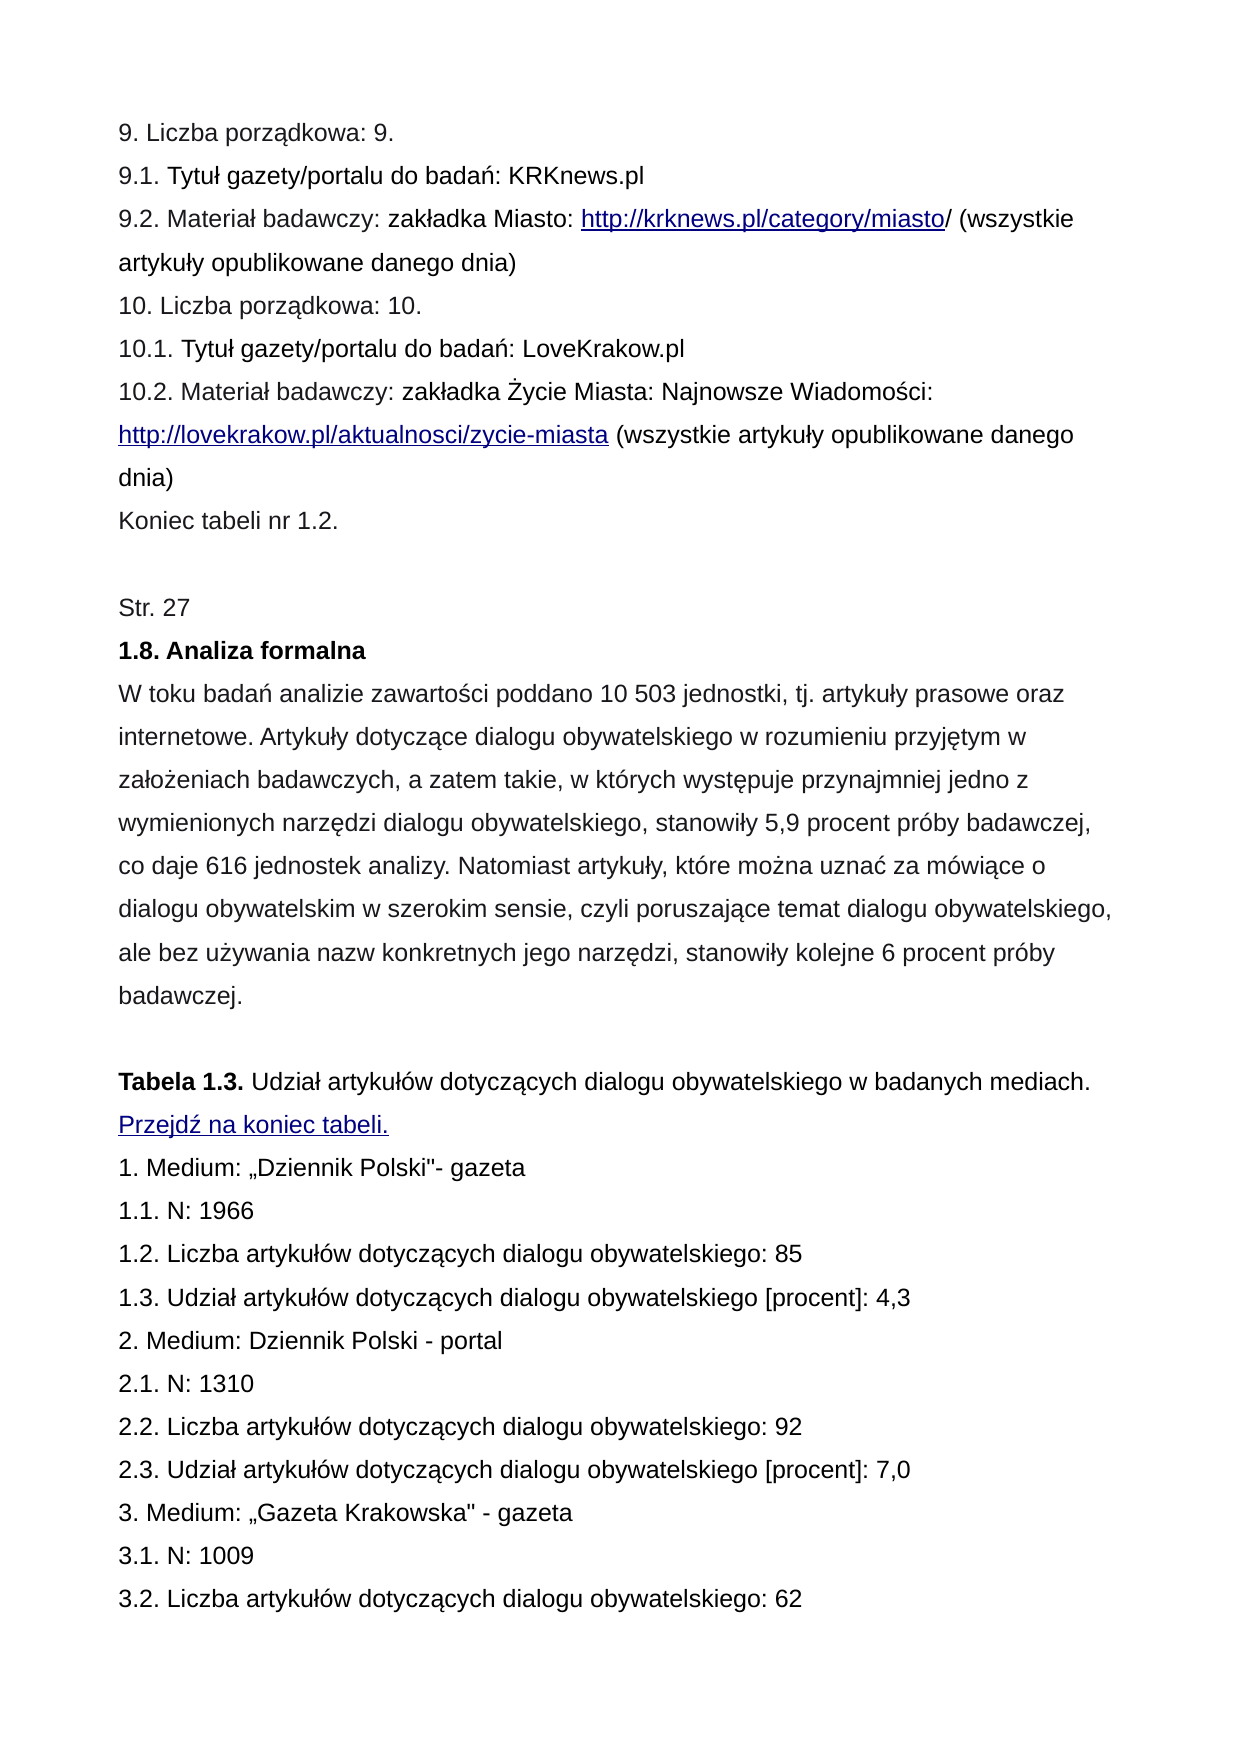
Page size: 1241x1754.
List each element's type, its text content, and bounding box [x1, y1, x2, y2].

text 1. Medium: „Dziennik Polski"- gazeta [118, 1153, 1122, 1182]
text 2.1. N: 1310 [118, 1369, 1122, 1397]
text 1.2. Liczba artykułów dotyczących dialogu obywatelskiego: 85 [118, 1239, 1122, 1268]
text 9. Liczba porządkowa: 9. [118, 118, 1122, 147]
text 1.1. N: 1966 [118, 1196, 1122, 1225]
text 2.2. Liczba artykułów dotyczących dialogu obywatelskiego: 92 [118, 1412, 1122, 1441]
text Str. 27 [118, 592, 1122, 621]
text 10.1. Tytuł gazety/portalu do badań: LoveKrakow.pl [118, 334, 1122, 362]
text 3.2. Liczba artykułów dotyczących dialogu obywatelskiego: 62 [118, 1584, 1122, 1613]
text Koniec tabeli nr 1.2. [118, 506, 1122, 535]
text 10. Liczba porządkowa: 10. [118, 291, 1122, 319]
text 3.1. N: 1009 [118, 1541, 1122, 1570]
text 9.1. Tytuł gazety/portalu do badań: KRKnews.pl [118, 161, 1122, 190]
subtitle 1.8. Analiza formalna [118, 636, 1122, 664]
text W toku badań analizie zawartości poddano 10 503 jednostki, tj. artykuły prasowe oraz internetowe. Artykuły dotyczące dialogu obywatelskiego w rozumieniu przyjętym w założeniach badawczych, a zatem takie, w których występuje przynajmniej jedno z wymienionych narzędzi dialogu obywatelskiego, stanowiły 5,9 procent próby badawczej, co daje 616 jednostek analizy. Natomiast artykuły, które można uznać za mówiące o dialogu obywatelskim w szerokim sensie, czyli poruszające temat dialogu obywatelskiego, ale bez używania nazw konkretnych jego narzędzi, stanowiły kolejne 6 procent próby badawczej. [118, 679, 1122, 1009]
subtitle Tabela 1.3. Udział artykułów dotyczących dialogu obywatelskiego w badanych mediach. Przejdź na koniec tabeli. [118, 1067, 1122, 1139]
text 9.2. Materiał badawczy: zakładka Miasto: http://krknews.pl/category/miasto/ (wszystkie artykuły opublikowane danego dnia) [118, 204, 1122, 276]
text 10.2. Materiał badawczy: zakładka Życie Miasta: Najnowsze Wiadomości: http://lovekrakow.pl/aktualnosci/zycie-miasta (wszystkie artykuły opublikowane danego dnia) [118, 377, 1122, 492]
text 2. Medium: Dziennik Polski - portal [118, 1326, 1122, 1354]
text 3. Medium: „Gazeta Krakowska" - gazeta [118, 1498, 1122, 1527]
text 2.3. Udział artykułów dotyczących dialogu obywatelskiego [procent]: 7,0 [118, 1455, 1122, 1484]
text 1.3. Udział artykułów dotyczących dialogu obywatelskiego [procent]: 4,3 [118, 1282, 1122, 1311]
